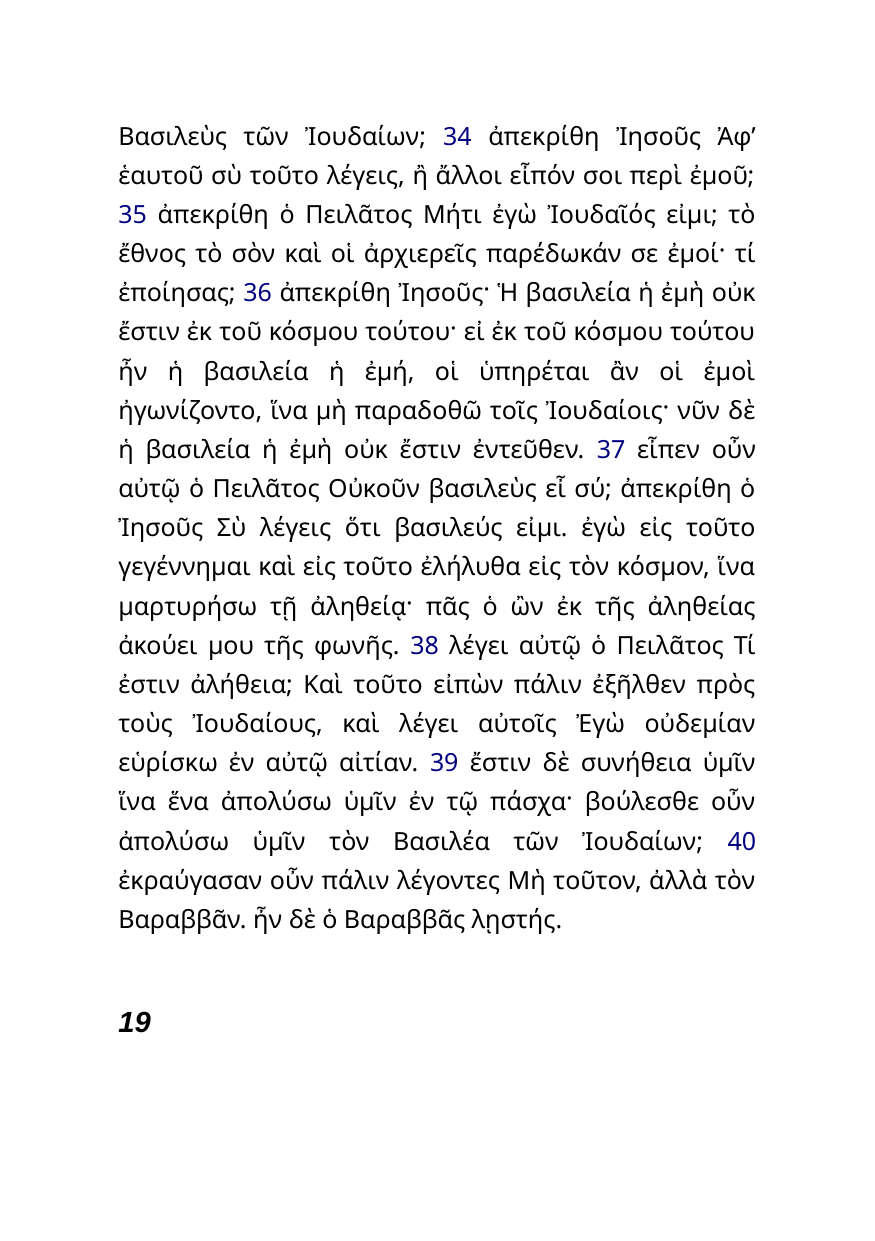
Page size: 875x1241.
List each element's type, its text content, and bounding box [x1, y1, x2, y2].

subtitle 19 [118, 1005, 756, 1038]
text Βασιλεὺς τῶν Ἰουδαίων; 34 ἀπεκρίθη Ἰησοῦς Ἀφ’ ἑαυτοῦ σὺ τοῦτο λέγεις, ἢ ἄλλοι εἶπόν σοι περὶ ἐμοῦ; 35 ἀπεκρίθη ὁ Πειλᾶτος Μήτι ἐγὼ Ἰουδαῖός εἰμι; τὸ ἔθνος τὸ σὸν καὶ οἱ ἀρχιερεῖς παρέδωκάν σε ἐμοί· τί ἐποίησας; 36 ἀπεκρίθη Ἰησοῦς· Ἡ βασιλεία ἡ ἐμὴ οὐκ ἔστιν ἐκ τοῦ κόσμου τούτου· εἰ ἐκ τοῦ κόσμου τούτου ἦν ἡ βασιλεία ἡ ἐμή, οἱ ὑπηρέται ἂν οἱ ἐμοὶ ἠγωνίζοντο, ἵνα μὴ παραδοθῶ τοῖς Ἰουδαίοις· νῦν δὲ ἡ βασιλεία ἡ ἐμὴ οὐκ ἔστιν ἐντεῦθεν. 37 εἶπεν οὖν αὐτῷ ὁ Πειλᾶτος Οὐκοῦν βασιλεὺς εἶ σύ; ἀπεκρίθη ὁ Ἰησοῦς Σὺ λέγεις ὅτι βασιλεύς εἰμι. ἐγὼ εἰς τοῦτο γεγέννημαι καὶ εἰς τοῦτο ἐλήλυθα εἰς τὸν κόσμον, ἵνα μαρτυρήσω τῇ ἀληθείᾳ· πᾶς ὁ ὢν ἐκ τῆς ἀληθείας ἀκούει μου τῆς φωνῆς. 38 λέγει αὐτῷ ὁ Πειλᾶτος Τί ἐστιν ἀλήθεια; Καὶ τοῦτο εἰπὼν πάλιν ἐξῆλθεν πρὸς τοὺς Ἰουδαίους, καὶ λέγει αὐτοῖς Ἐγὼ οὐδεμίαν εὑρίσκω ἐν αὐτῷ αἰτίαν. 39 ἔστιν δὲ συνήθεια ὑμῖν ἵνα ἕνα ἀπολύσω ὑμῖν ἐν τῷ πάσχα· βούλεσθε οὖν ἀπολύσω ὑμῖν τὸν Βασιλέα τῶν Ἰουδαίων; 40 ἐκραύγασαν οὖν πάλιν λέγοντες Μὴ τοῦτον, ἀλλὰ τὸν Βαραββᾶν. ἦν δὲ ὁ Βαραββᾶς λῃστής. [118, 118, 756, 936]
